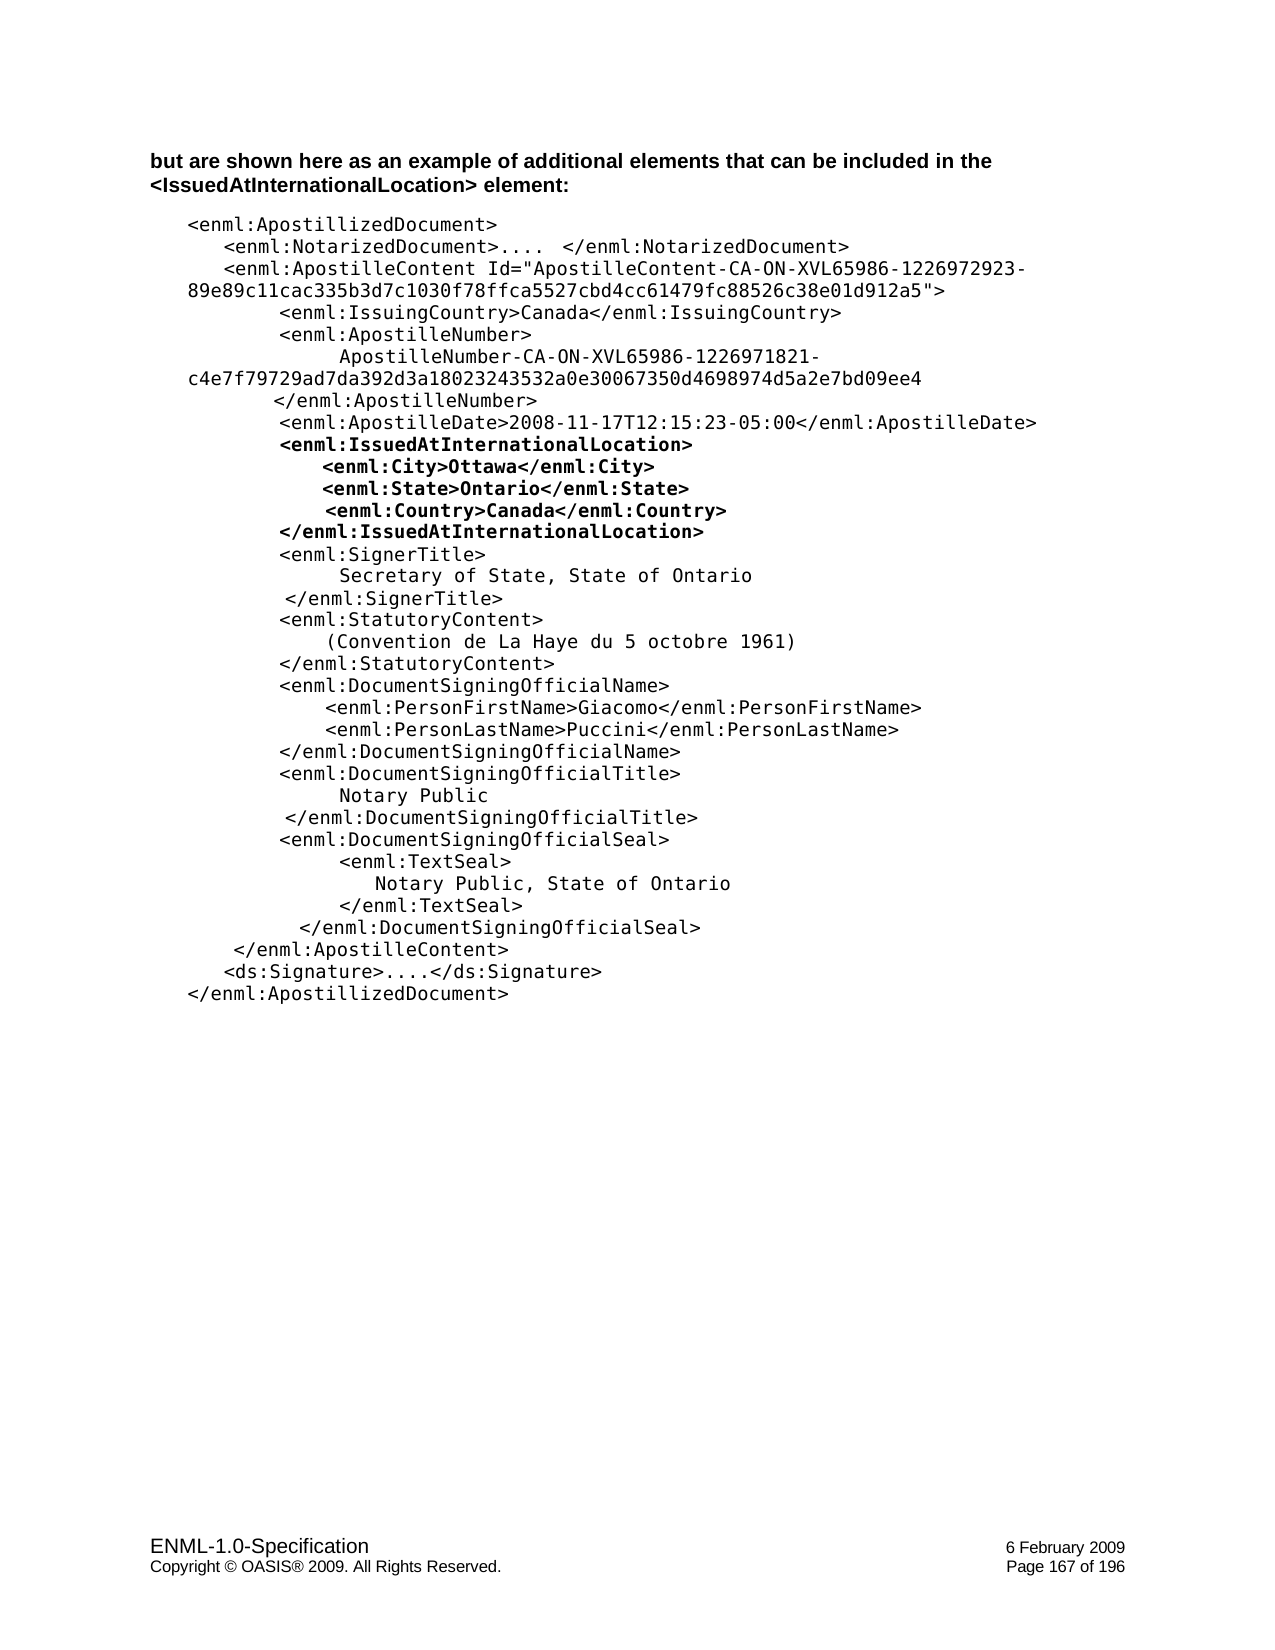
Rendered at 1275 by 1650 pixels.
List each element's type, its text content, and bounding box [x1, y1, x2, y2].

text <enml:ApostillizedDocument> <enml:NotarizedDocument>.... </enml:NotarizedDocument> <enml:ApostilleContent Id="ApostilleContent-CA-ON-XVL65986-1226972923-89e89c11cac335b3d7c1030f78ffca5527cbd4cc61479fc88526c38e01d912a5"> <enml:IssuingCountry>Canada</enml:IssuingCountry> <enml:ApostilleNumber> ApostilleNumber-CA-ON-XVL65986-1226971821-c4e7f79729ad7da392d3a18023243532a0e30067350d4698974d5a2e7bd09ee4 </enml:ApostilleNumber> <enml:ApostilleDate>2008-11-17T12:15:23-05:00</enml:ApostilleDate> <enml:IssuedAtInternationalLocation> <enml:City>Ottawa</enml:City> <enml:State>Ontario</enml:State> <enml:Country>Canada</enml:Country> </enml:IssuedAtInternationalLocation> <enml:SignerTitle> Secretary of State, State of Ontario </enml:SignerTitle> <enml:StatutoryContent> (Convention de La Haye du 5 octobre 1961) </enml:StatutoryContent> <enml:DocumentSigningOfficialName> <enml:PersonFirstName>Giacomo</enml:PersonFirstName> <enml:PersonLastName>Puccini</enml:PersonLastName> </enml:DocumentSigningOfficialName> <enml:DocumentSigningOfficialTitle> Notary Public </enml:DocumentSigningOfficialTitle> <enml:DocumentSigningOfficialSeal> <enml:TextSeal> Notary Public, State of Ontario </enml:TextSeal> </enml:DocumentSigningOfficialSeal> </enml:ApostilleContent> <ds:Signature>....</ds:Signature> </enml:ApostillizedDocument> [187, 214, 1125, 1005]
text but are shown here as an example of additional elements that can be included in the <IssuedAtInternationalLocation> element: [150, 150, 1125, 197]
